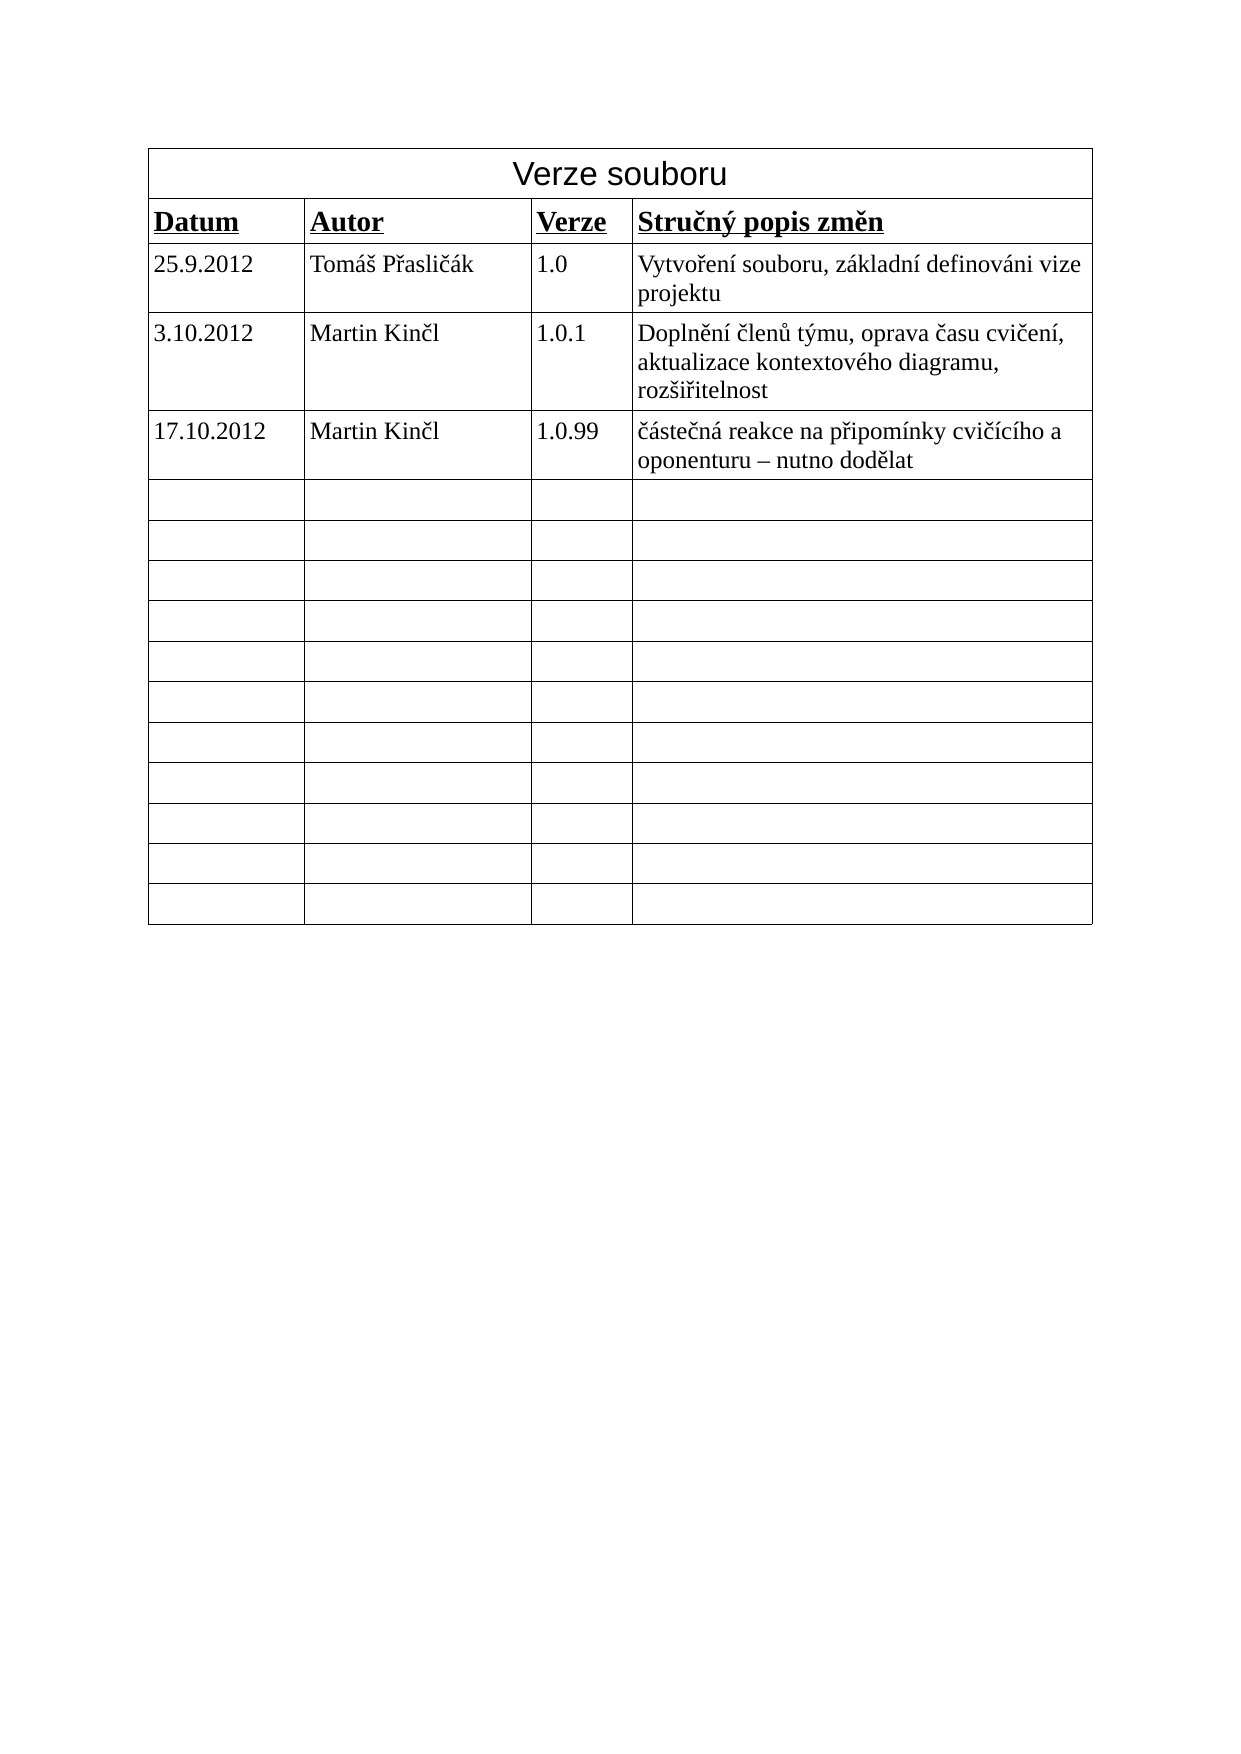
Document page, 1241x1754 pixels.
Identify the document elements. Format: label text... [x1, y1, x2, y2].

table_header Verze souboru [149, 149, 1092, 198]
table_cell [149, 884, 304, 924]
table_cell částečná reakce na připomínky cvičícího a oponenturu – nutno dodělat [633, 411, 1092, 479]
table_cell Datum [149, 199, 304, 243]
table_cell [633, 682, 1092, 722]
table_cell [633, 844, 1092, 883]
table_cell [305, 642, 531, 681]
table_cell [532, 763, 632, 802]
table_cell [305, 804, 531, 843]
table_cell [633, 561, 1092, 600]
table_cell [305, 682, 531, 722]
table_cell [149, 723, 304, 762]
table_cell [149, 521, 304, 560]
table_cell [149, 601, 304, 641]
table_cell [532, 480, 632, 519]
table_cell [305, 884, 531, 924]
table_cell [149, 642, 304, 681]
table_cell Vytvoření souboru, základní definováni vize projektu [633, 244, 1092, 312]
table_cell [633, 723, 1092, 762]
table_cell [532, 723, 632, 762]
table_cell [532, 561, 632, 600]
table_cell Martin Kinčl [305, 411, 531, 479]
table_cell [149, 480, 304, 519]
table_cell 3.10.2012 [149, 313, 304, 410]
table_cell [532, 601, 632, 641]
table_cell [149, 561, 304, 600]
table_cell [305, 723, 531, 762]
table_cell [305, 561, 531, 600]
table_cell 25.9.2012 [149, 244, 304, 312]
table_cell [532, 804, 632, 843]
table_cell [532, 844, 632, 883]
table_cell Tomáš Přasličák [305, 244, 531, 312]
table_cell [149, 763, 304, 802]
table_cell [633, 763, 1092, 802]
table_cell [305, 480, 531, 519]
table_cell 1.0.99 [532, 411, 632, 479]
table_cell 17.10.2012 [149, 411, 304, 479]
table_cell [305, 844, 531, 883]
table_cell [532, 682, 632, 722]
table_cell [149, 682, 304, 722]
table_cell 1.0.1 [532, 313, 632, 410]
table_cell [532, 884, 632, 924]
table_cell [305, 601, 531, 641]
table_cell [633, 642, 1092, 681]
table_cell [633, 804, 1092, 843]
table_cell 1.0 [532, 244, 632, 312]
table_cell [633, 884, 1092, 924]
table_cell [532, 642, 632, 681]
table_cell [633, 480, 1092, 519]
table_cell Doplnění členů týmu, oprava času cvičení, aktualizace kontextového diagramu, rozšiřitelnost [633, 313, 1092, 410]
table_cell Verze [532, 199, 632, 243]
table_cell [149, 844, 304, 883]
table_cell [633, 521, 1092, 560]
table_cell [532, 521, 632, 560]
table_cell [305, 763, 531, 802]
table_cell [305, 521, 531, 560]
table_cell [633, 601, 1092, 641]
table_cell [149, 804, 304, 843]
table_cell Stručný popis změn [633, 199, 1092, 243]
table_cell Martin Kinčl [305, 313, 531, 410]
table_cell Autor [305, 199, 531, 243]
